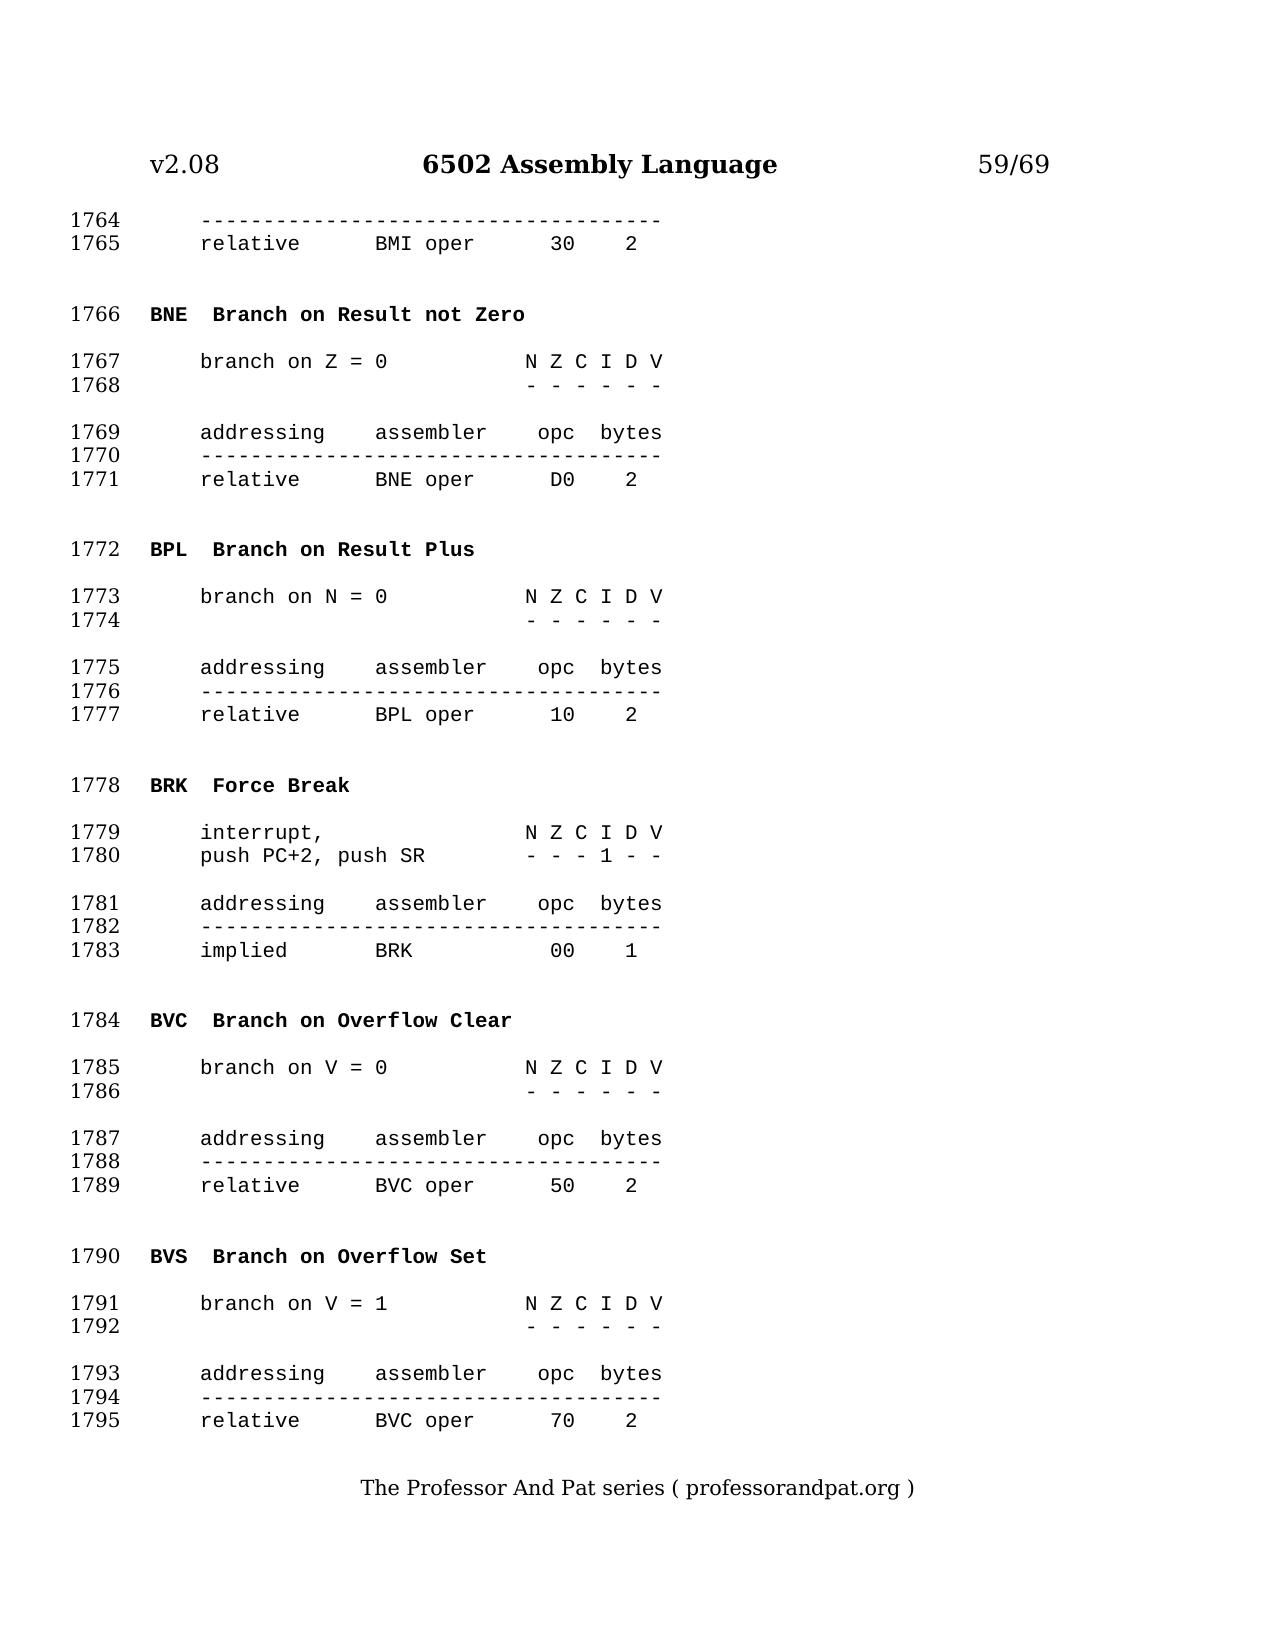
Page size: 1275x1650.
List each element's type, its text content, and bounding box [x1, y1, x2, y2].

text branch on Z = 0 N Z C I D V [150, 351, 1125, 375]
text - - - - - - [150, 610, 1125, 634]
text branch on N = 0 N Z C I D V [150, 587, 1125, 610]
text branch on V = 0 N Z C I D V [150, 1057, 1125, 1081]
text addressing assembler opc bytes [150, 657, 1125, 681]
text addressing assembler opc bytes [150, 422, 1125, 445]
text relative BPL oper 10 2 [150, 704, 1125, 728]
text relative BVC oper 50 2 [150, 1175, 1125, 1199]
text - - - - - - [150, 375, 1125, 398]
text BVS Branch on Overflow Set [150, 1246, 1125, 1269]
text BRK Force Break [150, 775, 1125, 798]
text interrupt, N Z C I D V [150, 822, 1125, 846]
text BPL Branch on Result Plus [150, 539, 1125, 563]
text implied BRK 00 1 [150, 940, 1125, 963]
text ------------------------------------- [150, 916, 1125, 940]
text ------------------------------------- [150, 1387, 1125, 1411]
text addressing assembler opc bytes [150, 893, 1125, 916]
text BNE Branch on Result not Zero [150, 304, 1125, 328]
text relative BMI oper 30 2 [150, 233, 1125, 257]
text relative BNE oper D0 2 [150, 469, 1125, 492]
text ------------------------------------- [150, 445, 1125, 469]
text addressing assembler opc bytes [150, 1128, 1125, 1152]
text - - - - - - [150, 1316, 1125, 1340]
text branch on V = 1 N Z C I D V [150, 1293, 1125, 1316]
text - - - - - - [150, 1081, 1125, 1104]
text addressing assembler opc bytes [150, 1363, 1125, 1387]
text BVC Branch on Overflow Clear [150, 1010, 1125, 1034]
text ------------------------------------- [150, 1152, 1125, 1175]
text push PC+2, push SR - - - 1 - - [150, 846, 1125, 869]
text ------------------------------------- [150, 210, 1125, 233]
text ------------------------------------- [150, 681, 1125, 704]
text relative BVC oper 70 2 [150, 1411, 1125, 1434]
